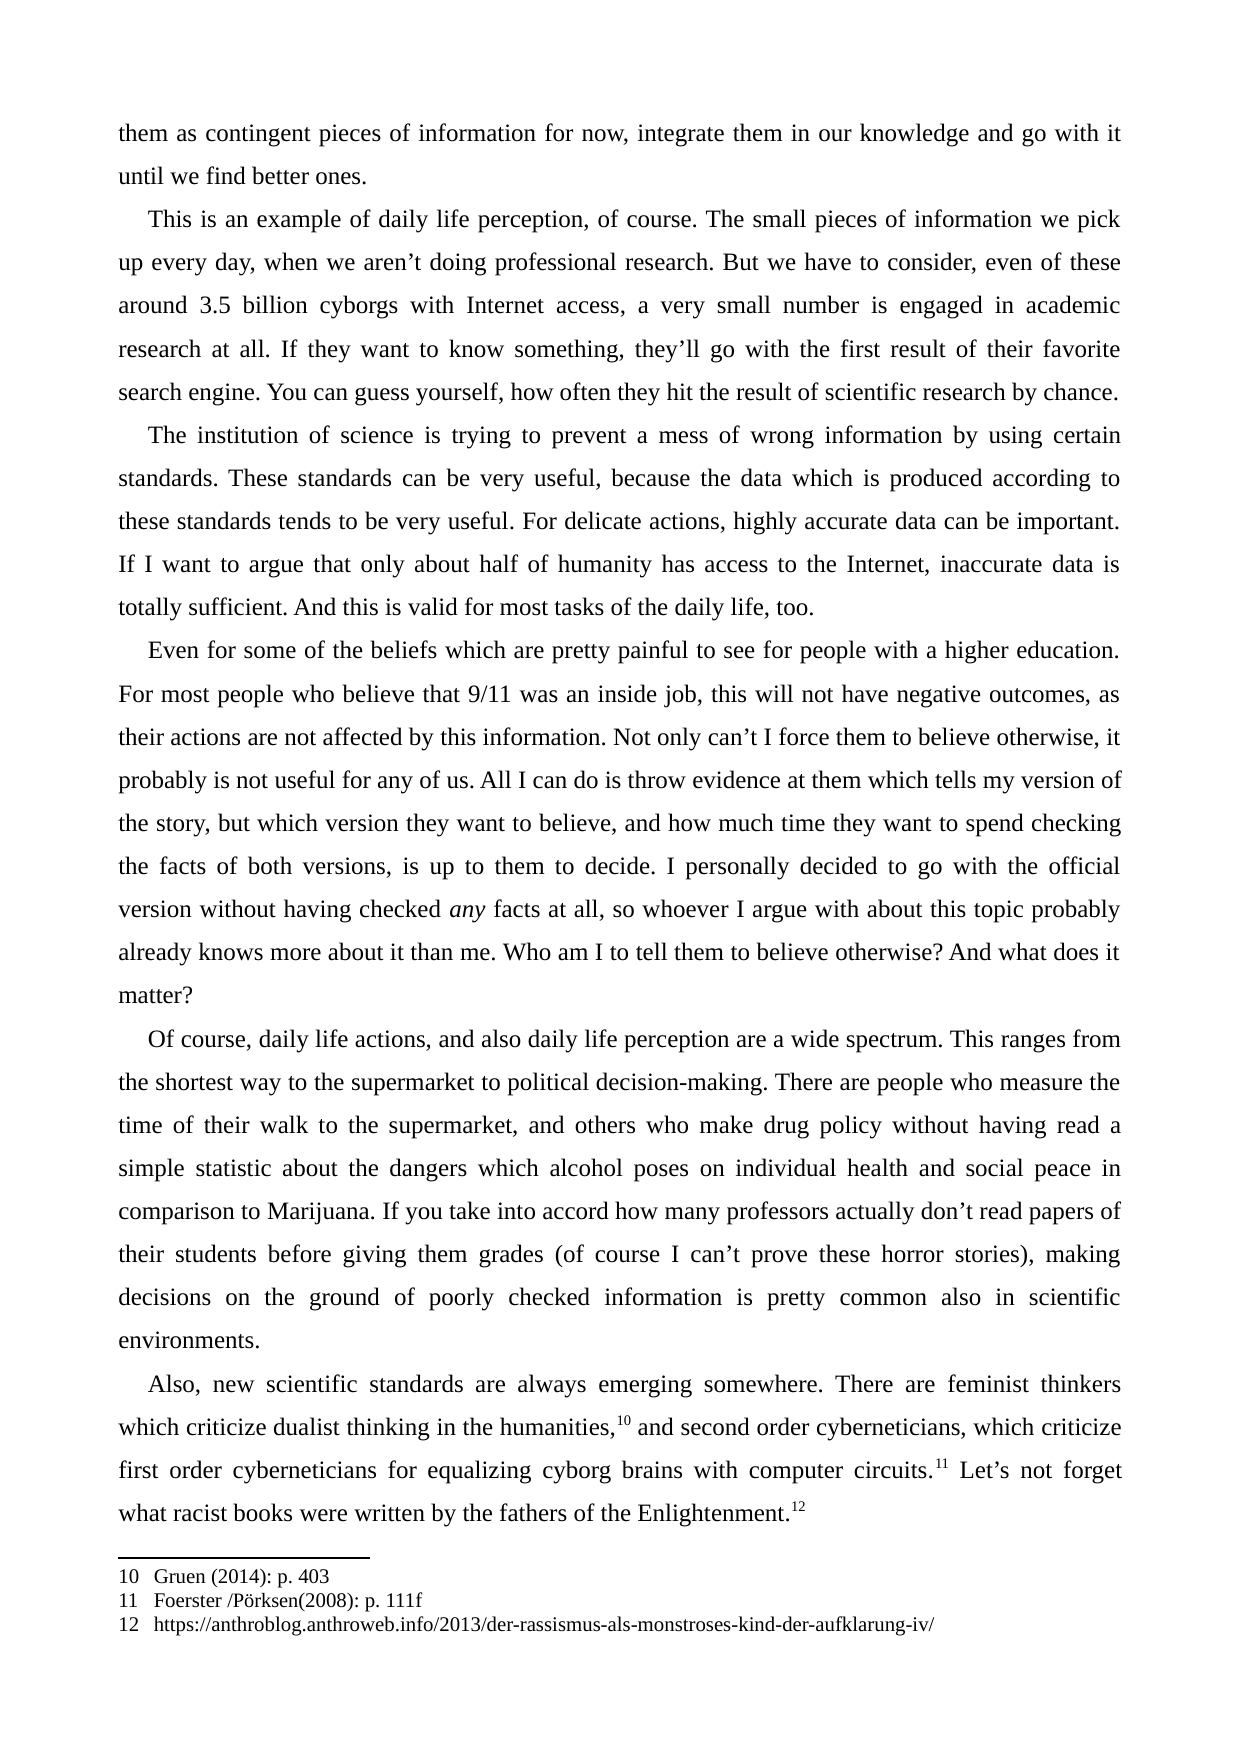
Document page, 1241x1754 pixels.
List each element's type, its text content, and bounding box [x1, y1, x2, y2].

text Of course, daily life actions, and also daily life perception are a wide spectrum. This ranges from the shortest way to the supermarket to political decision-making. There are people who measure the time of their walk to the supermarket, and others who make drug policy without having read a simple statistic about the dangers which alcohol poses on individual health and social peace in comparison to Marijuana. If you take into accord how many professors actually don’t read papers of their students before giving them grades (of course I can’t prove these horror stories), making decisions on the ground of poorly checked information is pretty common also in scientific environments. [118, 1024, 1122, 1354]
text Foerster /Pörksen(2008): p. 111f [118, 1588, 1122, 1612]
text Even for some of the beliefs which are pretty painful to see for people with a higher education. For most people who believe that 9/11 was an inside job, this will not have negative outcomes, as their actions are not affected by this information. Not only can’t I force them to believe otherwise, it probably is not useful for any of us. All I can do is throw evidence at them which tells my version of the story, but which version they want to believe, and how much time they want to spend checking the facts of both versions, is up to them to decide. I personally decided to go with the official version without having checked any facts at all, so whoever I argue with about this topic probably already knows more about it than me. Who am I to tell them to believe otherwise? And what does it matter? [118, 636, 1122, 1009]
text https://anthroblog.anthroweb.info/2013/der-rassismus-als-monstroses-kind-der-aufklarung-iv/ [118, 1612, 1122, 1636]
text them as contingent pieces of information for now, integrate them in our knowledge and go with it until we find better ones. [118, 118, 1122, 190]
text This is an example of daily life perception, of course. The small pieces of information we pick up every day, when we aren’t doing professional research. But we have to consider, even of these around 3.5 billion cyborgs with Internet access, a very small number is engaged in academic research at all. If they want to know something, they’ll go with the first result of their favorite search engine. You can guess yourself, how often they hit the result of scientific research by chance. [118, 204, 1122, 406]
text Also, new scientific standards are always emerging somewhere. There are feminist thinkers which criticize dualist thinking in the humanities, and second order cyberneticians, which criticize first order cyberneticians for equalizing cyborg brains with computer circuits. Let’s not forget what racist books were written by the fathers of the Enlightenment. [118, 1369, 1122, 1527]
text Gruen (2014): p. 403 [118, 1564, 1122, 1588]
text The institution of science is trying to prevent a mess of wrong information by using certain standards. These standards can be very useful, because the data which is produced according to these standards tends to be very useful. For delicate actions, highly accurate data can be important. If I want to argue that only about half of humanity has access to the Internet, inaccurate data is totally sufficient. And this is valid for most tasks of the daily life, too. [118, 420, 1122, 621]
